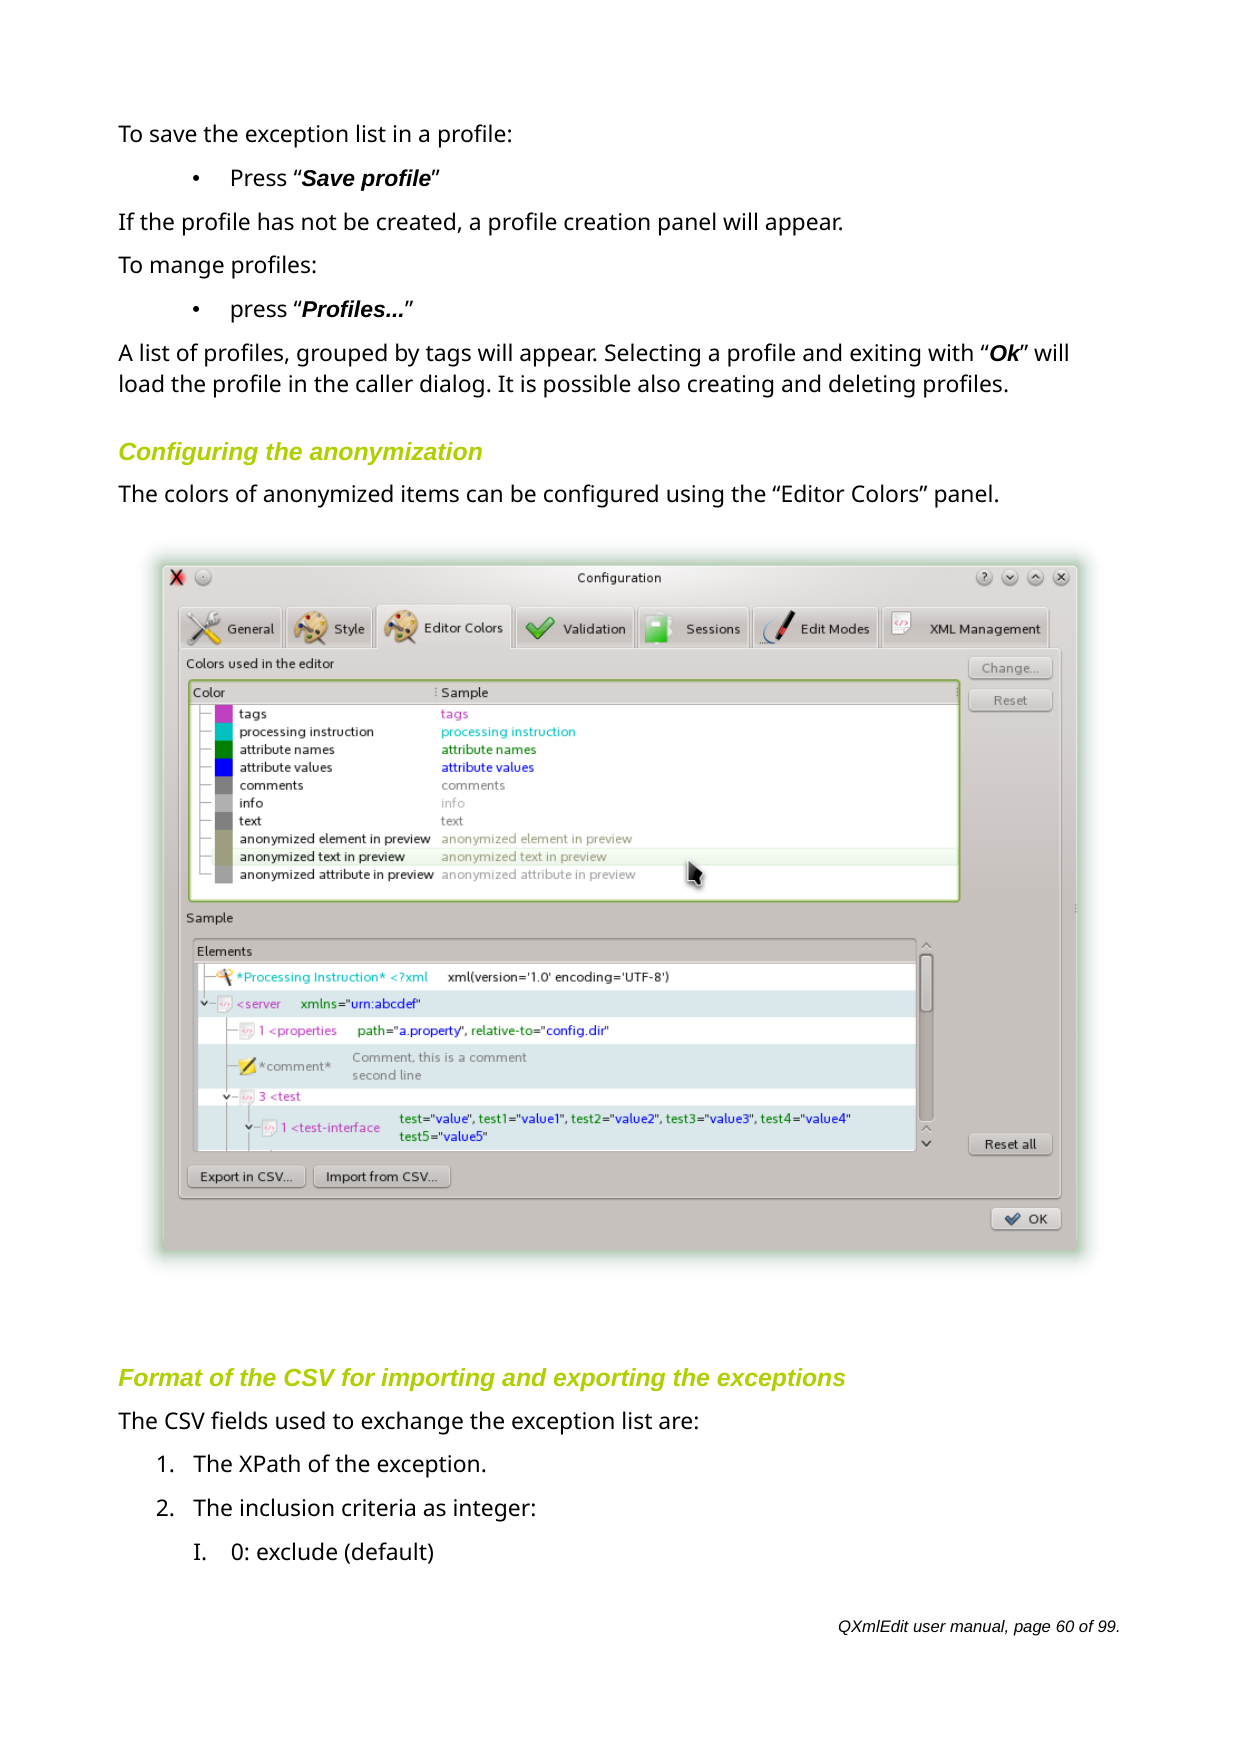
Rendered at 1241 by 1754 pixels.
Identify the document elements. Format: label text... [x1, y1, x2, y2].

subtitle Format of the CSV for importing and exporting the exceptions [118, 1363, 1122, 1392]
list press “Profiles...” [192, 293, 1122, 324]
list The inclusion criteria as integer: [156, 1492, 1122, 1523]
text The CSV fields used to exchange the exception list are: [118, 1404, 1122, 1436]
text If the profile has not be created, a profile creation panel will appear. [118, 206, 1122, 237]
picture [118, 521, 1122, 1295]
text To mange profiles: [118, 249, 1122, 281]
text To save the exception list in a profile: [118, 118, 1122, 149]
text The colors of anonymized items can be configured using the “Editor Colors” panel. [118, 478, 1122, 509]
list The XPath of the exception. [156, 1448, 1122, 1479]
text A list of profiles, grouped by tags will appear. Selecting a profile and exiting with “Ok” will load the profile in the caller dialog. It is possible also creating and deleting profiles. [118, 337, 1122, 399]
list 0: exclude (default) [193, 1536, 1122, 1567]
list Press “Save profile” [192, 162, 1122, 193]
subtitle Configuring the anonymization [118, 437, 1122, 465]
